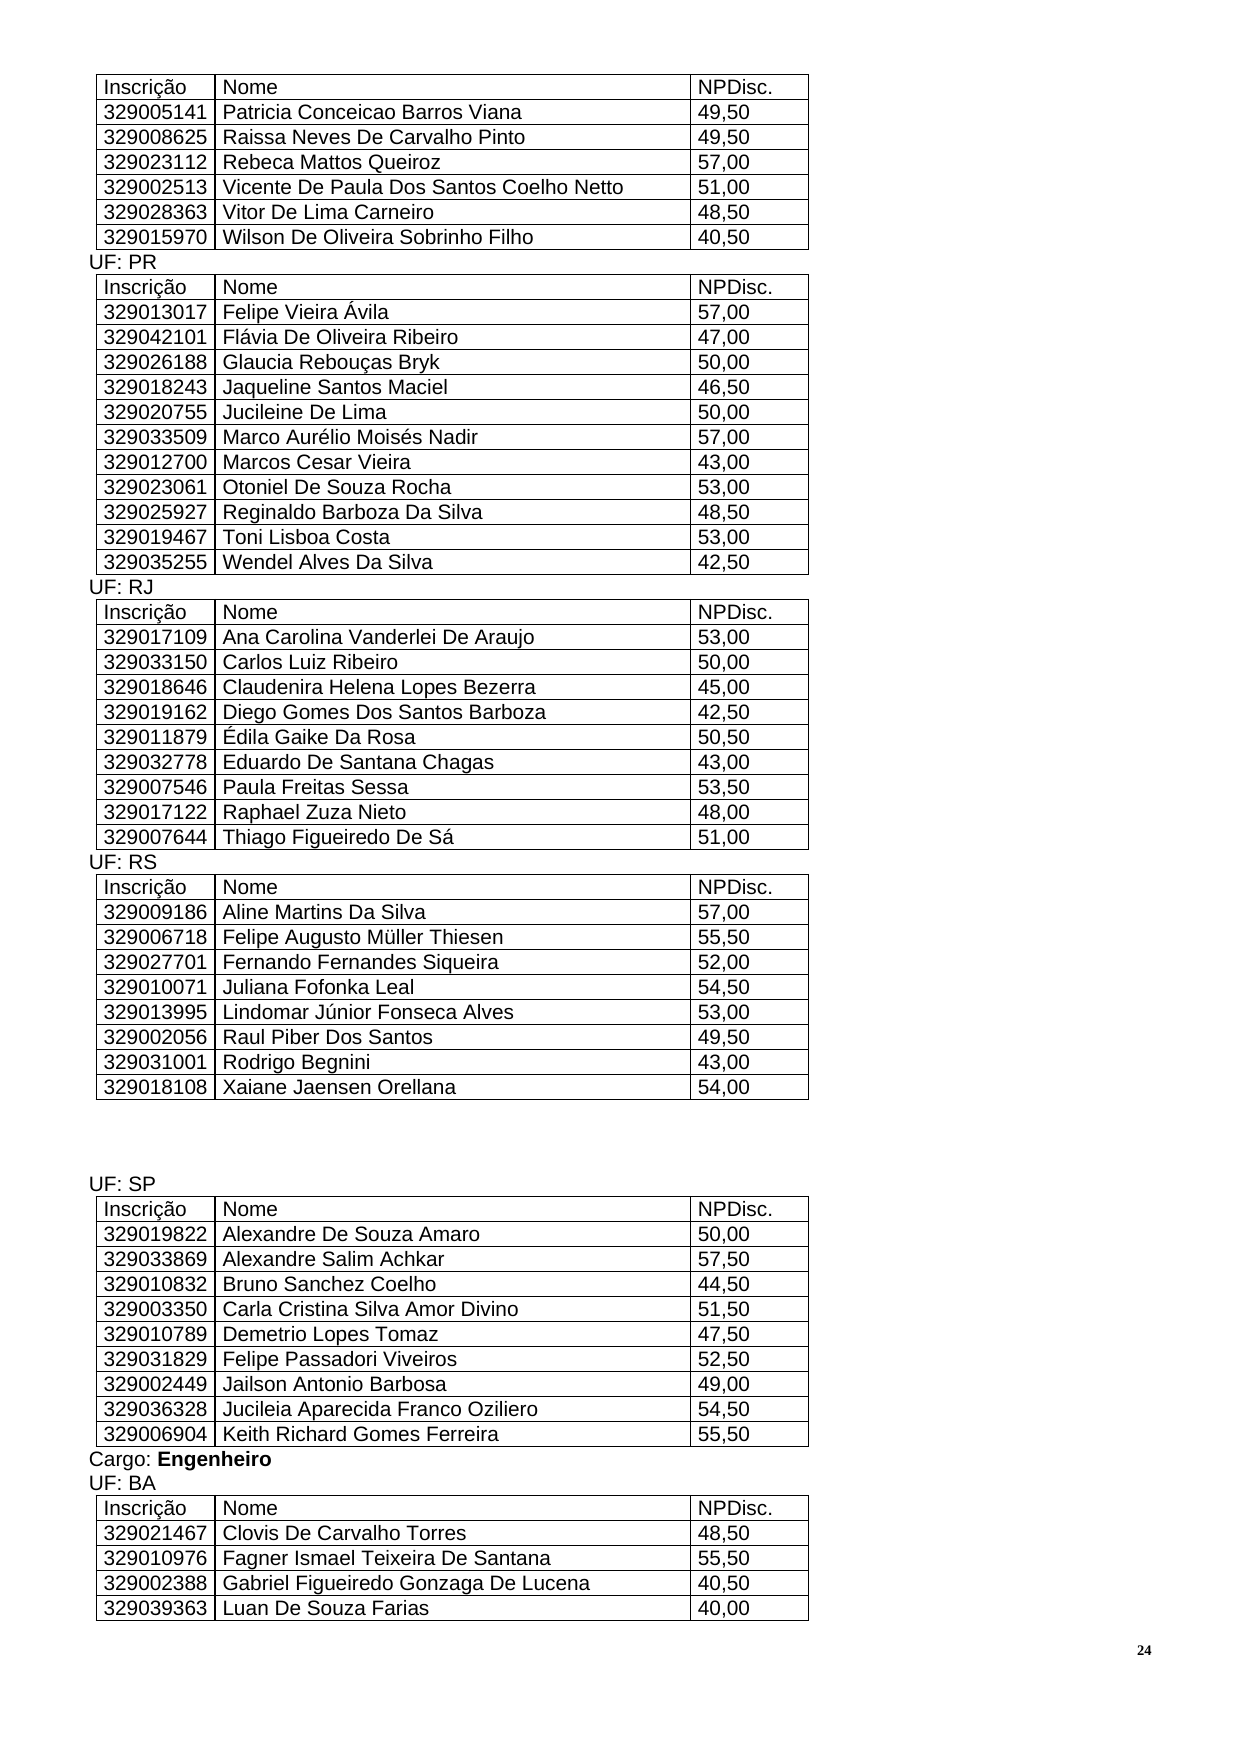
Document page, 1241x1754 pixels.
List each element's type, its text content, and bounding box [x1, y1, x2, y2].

table_header Nome [216, 75, 690, 99]
table_cell 329027701 [97, 950, 214, 974]
table_cell 51,00 [691, 825, 808, 849]
table_cell 45,00 [691, 675, 808, 699]
table_cell Alexandre De Souza Amaro [216, 1222, 690, 1246]
table_cell 329033150 [97, 650, 214, 674]
table_cell 329007546 [97, 775, 214, 799]
table_cell 329008625 [97, 125, 214, 149]
table_cell 329028363 [97, 200, 214, 224]
table_cell Ana Carolina Vanderlei De Araujo [216, 625, 690, 649]
table_header Inscrição [97, 600, 214, 624]
table_header NPDisc. [691, 875, 808, 899]
table_cell 47,00 [691, 325, 808, 349]
table_cell 43,00 [691, 1050, 808, 1074]
table_cell 329042101 [97, 325, 214, 349]
table_header NPDisc. [691, 75, 808, 99]
table_cell 55,50 [691, 1546, 808, 1570]
table_cell Raul Piber Dos Santos [216, 1025, 690, 1049]
table_cell 329039363 [97, 1596, 214, 1620]
table_cell Édila Gaike Da Rosa [216, 725, 690, 749]
table_cell 50,00 [691, 400, 808, 424]
text UF: RJ [89, 575, 1152, 599]
table_cell Jailson Antonio Barbosa [216, 1372, 690, 1396]
table_header Nome [216, 875, 690, 899]
table_cell 329033509 [97, 425, 214, 449]
table_cell 55,50 [691, 925, 808, 949]
table_cell Vicente De Paula Dos Santos Coelho Netto [216, 175, 690, 199]
table_cell 329023061 [97, 475, 214, 499]
table_cell 329026188 [97, 350, 214, 374]
text UF: PR [89, 250, 1152, 274]
table_cell 329010789 [97, 1322, 214, 1346]
table_cell 48,50 [691, 500, 808, 524]
table_cell Gabriel Figueiredo Gonzaga De Lucena [216, 1571, 690, 1595]
table_cell 43,00 [691, 450, 808, 474]
table_cell 53,00 [691, 625, 808, 649]
table_cell 40,50 [691, 225, 808, 249]
table_cell Fernando Fernandes Siqueira [216, 950, 690, 974]
table_cell 57,00 [691, 425, 808, 449]
table_cell Toni Lisboa Costa [216, 525, 690, 549]
table_cell Aline Martins Da Silva [216, 900, 690, 924]
table_cell 329007644 [97, 825, 214, 849]
table_cell 329010976 [97, 1546, 214, 1570]
table_cell 49,50 [691, 125, 808, 149]
table_cell 52,00 [691, 950, 808, 974]
table_cell Jucileia Aparecida Franco Oziliero [216, 1397, 690, 1421]
table_cell Reginaldo Barboza Da Silva [216, 500, 690, 524]
table_cell Carlos Luiz Ribeiro [216, 650, 690, 674]
table_cell Marcos Cesar Vieira [216, 450, 690, 474]
table_cell 57,00 [691, 150, 808, 174]
table_cell Fagner Ismael Teixeira De Santana [216, 1546, 690, 1570]
table_cell 329036328 [97, 1397, 214, 1421]
table_cell 329017109 [97, 625, 214, 649]
table_cell Bruno Sanchez Coelho [216, 1272, 690, 1296]
table_cell 51,00 [691, 175, 808, 199]
table_cell 44,50 [691, 1272, 808, 1296]
table_header NPDisc. [691, 600, 808, 624]
table_cell 50,50 [691, 725, 808, 749]
table_cell 329002513 [97, 175, 214, 199]
table_cell 329031829 [97, 1347, 214, 1371]
table_cell Felipe Vieira Ávila [216, 300, 690, 324]
table_cell 329019162 [97, 700, 214, 724]
table_cell 329012700 [97, 450, 214, 474]
table_cell 329019467 [97, 525, 214, 549]
table_cell 47,50 [691, 1322, 808, 1346]
table_cell 50,00 [691, 650, 808, 674]
table_cell 49,00 [691, 1372, 808, 1396]
table_cell Carla Cristina Silva Amor Divino [216, 1297, 690, 1321]
table_cell Juliana Fofonka Leal [216, 975, 690, 999]
table_cell 53,00 [691, 475, 808, 499]
table_cell 46,50 [691, 375, 808, 399]
table_header Inscrição [97, 275, 214, 299]
table_cell 54,50 [691, 1397, 808, 1421]
table_cell 57,50 [691, 1247, 808, 1271]
table_cell Glaucia Rebouças Bryk [216, 350, 690, 374]
table_cell 329011879 [97, 725, 214, 749]
table_cell 43,00 [691, 750, 808, 774]
table_cell Claudenira Helena Lopes Bezerra [216, 675, 690, 699]
table_cell 329025927 [97, 500, 214, 524]
table_cell 329031001 [97, 1050, 214, 1074]
table_cell 57,00 [691, 900, 808, 924]
table_cell Keith Richard Gomes Ferreira [216, 1422, 690, 1446]
table_cell 329021467 [97, 1521, 214, 1545]
table_cell Rodrigo Begnini [216, 1050, 690, 1074]
table_cell Flávia De Oliveira Ribeiro [216, 325, 690, 349]
table_cell Thiago Figueiredo De Sá [216, 825, 690, 849]
table_cell Patricia Conceicao Barros Viana [216, 100, 690, 124]
table_cell 329032778 [97, 750, 214, 774]
table_cell 329018243 [97, 375, 214, 399]
table_cell 54,00 [691, 1075, 808, 1099]
table_cell 329017122 [97, 800, 214, 824]
table_cell 329003350 [97, 1297, 214, 1321]
table_cell 329002449 [97, 1372, 214, 1396]
table_header Nome [216, 1197, 690, 1221]
table_cell 49,50 [691, 100, 808, 124]
table_cell 53,00 [691, 525, 808, 549]
table_cell 329005141 [97, 100, 214, 124]
table_cell Raissa Neves De Carvalho Pinto [216, 125, 690, 149]
table_cell 329018108 [97, 1075, 214, 1099]
table_cell 40,00 [691, 1596, 808, 1620]
table_cell 50,00 [691, 1222, 808, 1246]
table_cell Raphael Zuza Nieto [216, 800, 690, 824]
table_cell 329010071 [97, 975, 214, 999]
table_cell Xaiane Jaensen Orellana [216, 1075, 690, 1099]
table_cell 57,00 [691, 300, 808, 324]
table_cell Otoniel De Souza Rocha [216, 475, 690, 499]
table_cell 329020755 [97, 400, 214, 424]
table_cell 329009186 [97, 900, 214, 924]
table_cell 40,50 [691, 1571, 808, 1595]
table_cell 329015970 [97, 225, 214, 249]
table_cell 52,50 [691, 1347, 808, 1371]
table_cell 55,50 [691, 1422, 808, 1446]
table_cell 49,50 [691, 1025, 808, 1049]
table_cell Wilson De Oliveira Sobrinho Filho [216, 225, 690, 249]
table_cell 329006904 [97, 1422, 214, 1446]
table_cell 51,50 [691, 1297, 808, 1321]
table_cell 48,50 [691, 1521, 808, 1545]
table_header NPDisc. [691, 275, 808, 299]
table_header Inscrição [97, 1496, 214, 1520]
table_cell 329018646 [97, 675, 214, 699]
table_cell 48,00 [691, 800, 808, 824]
table_cell Rebeca Mattos Queiroz [216, 150, 690, 174]
table_header Inscrição [97, 875, 214, 899]
table_cell Diego Gomes Dos Santos Barboza [216, 700, 690, 724]
table_header Nome [216, 1496, 690, 1520]
table_cell 329023112 [97, 150, 214, 174]
table_header Inscrição [97, 75, 214, 99]
text Cargo: Engenheiro [89, 1447, 1152, 1471]
table_cell 329019822 [97, 1222, 214, 1246]
table_cell 53,50 [691, 775, 808, 799]
table_cell Demetrio Lopes Tomaz [216, 1322, 690, 1346]
table_cell Paula Freitas Sessa [216, 775, 690, 799]
table_cell 329013995 [97, 1000, 214, 1024]
table_cell 50,00 [691, 350, 808, 374]
table_cell 329010832 [97, 1272, 214, 1296]
table_cell Vitor De Lima Carneiro [216, 200, 690, 224]
table_cell 42,50 [691, 700, 808, 724]
table_cell Jaqueline Santos Maciel [216, 375, 690, 399]
table_header Inscrição [97, 1197, 214, 1221]
table_cell 329035255 [97, 550, 214, 574]
table_cell Lindomar Júnior Fonseca Alves [216, 1000, 690, 1024]
table_cell Luan De Souza Farias [216, 1596, 690, 1620]
table_cell 54,50 [691, 975, 808, 999]
table_cell Felipe Augusto Müller Thiesen [216, 925, 690, 949]
table_cell Marco Aurélio Moisés Nadir [216, 425, 690, 449]
table_cell Felipe Passadori Viveiros [216, 1347, 690, 1371]
table_cell 48,50 [691, 200, 808, 224]
table_cell 42,50 [691, 550, 808, 574]
table_header Nome [216, 600, 690, 624]
table_cell Wendel Alves Da Silva [216, 550, 690, 574]
table_cell 329033869 [97, 1247, 214, 1271]
table_header Nome [216, 275, 690, 299]
text UF: SP [89, 1172, 1152, 1196]
text UF: BA [89, 1471, 1152, 1495]
table_cell Alexandre Salim Achkar [216, 1247, 690, 1271]
table_cell 329013017 [97, 300, 214, 324]
table_cell Jucileine De Lima [216, 400, 690, 424]
table_cell 329002056 [97, 1025, 214, 1049]
table_header NPDisc. [691, 1496, 808, 1520]
text UF: RS [89, 850, 1152, 874]
table_cell 329006718 [97, 925, 214, 949]
table_cell 53,00 [691, 1000, 808, 1024]
table_cell Clovis De Carvalho Torres [216, 1521, 690, 1545]
table_cell Eduardo De Santana Chagas [216, 750, 690, 774]
table_cell 329002388 [97, 1571, 214, 1595]
table_header NPDisc. [691, 1197, 808, 1221]
